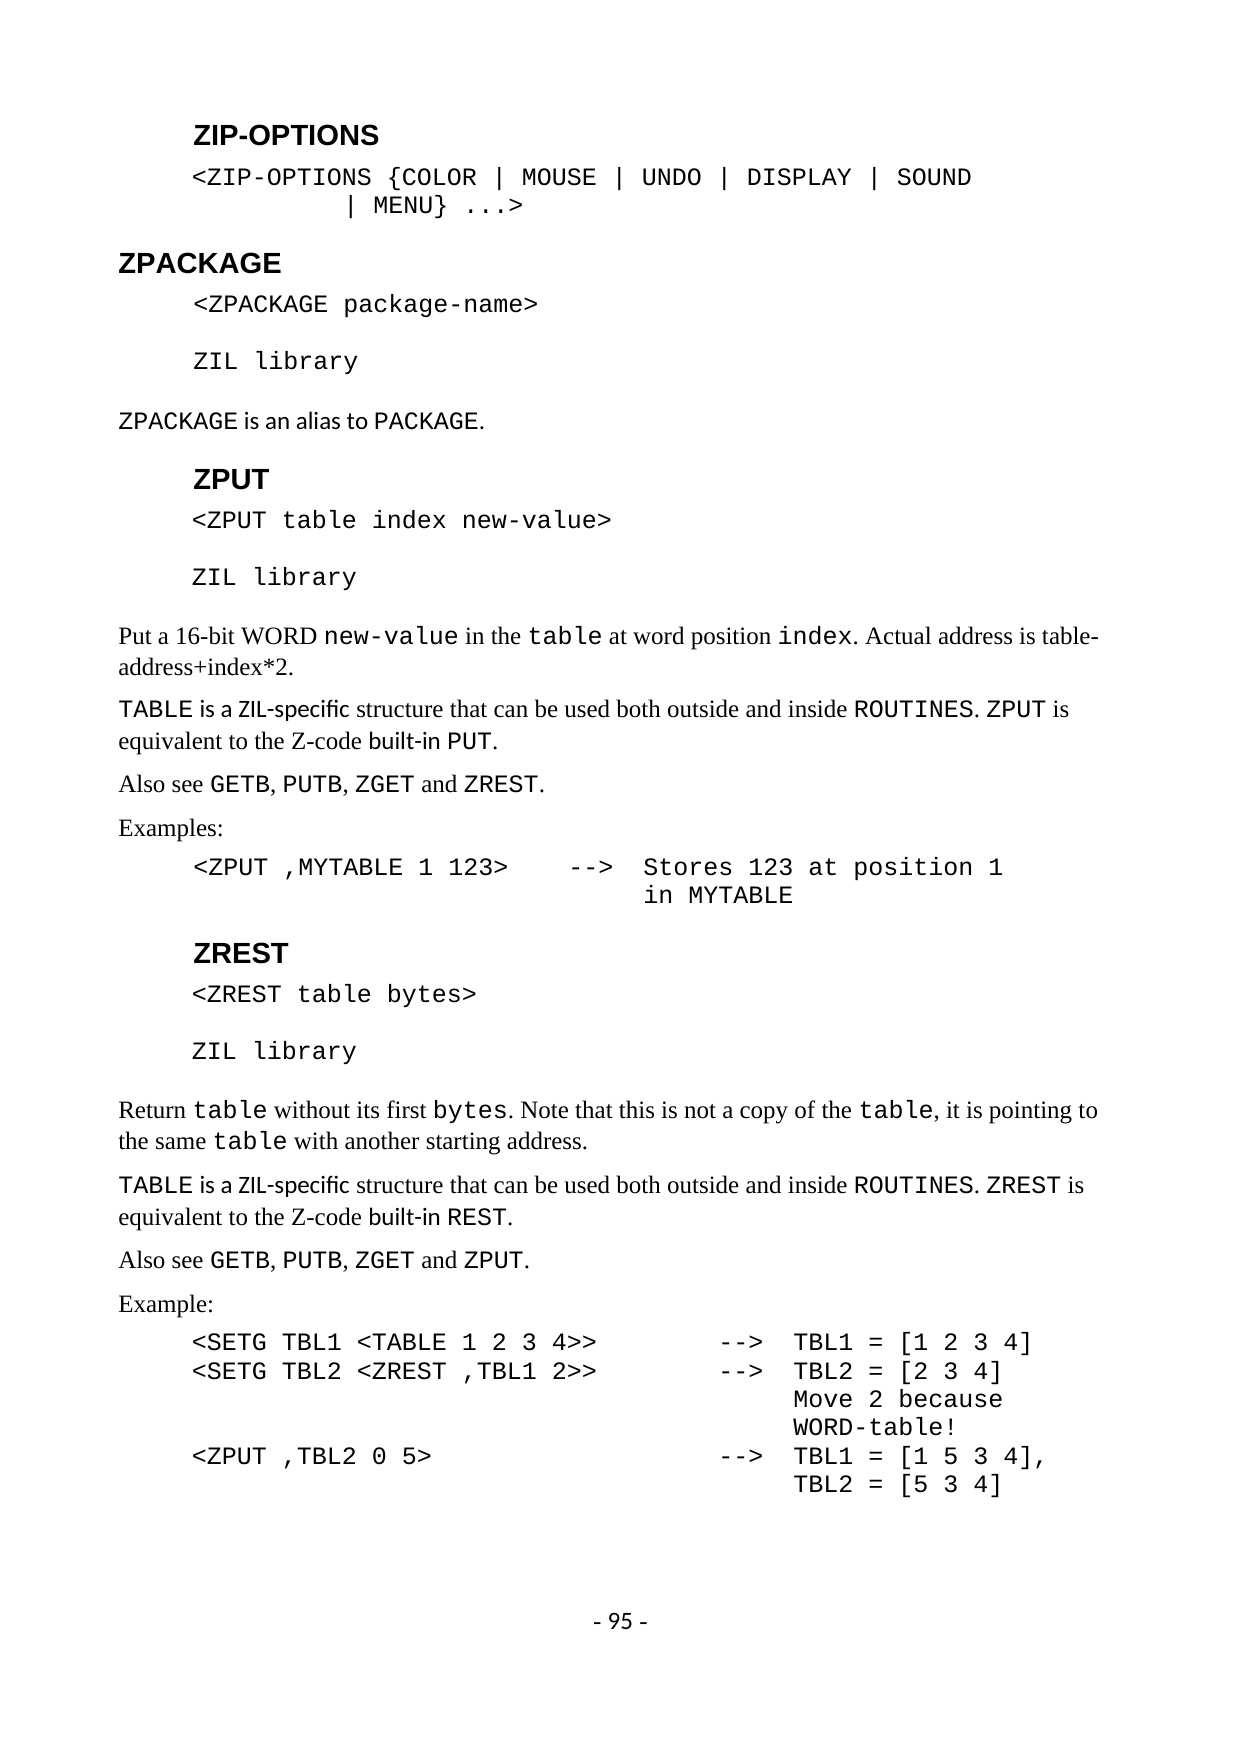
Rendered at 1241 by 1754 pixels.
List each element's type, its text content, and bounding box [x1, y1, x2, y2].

subtitle ZIP-OPTIONS [118, 118, 1122, 152]
list <ZPACKAGE package-name> ZIL library [118, 292, 1122, 377]
text Also see GETB, PUTB, ZGET and ZREST. [118, 769, 1122, 800]
text ZPACKAGE is an alias to PACKAGE. [118, 405, 1122, 437]
text Example: [118, 1289, 1122, 1317]
text Also see GETB, PUTB, ZGET and ZPUT. [118, 1245, 1122, 1276]
text <ZREST table bytes> [192, 982, 1122, 1010]
text ZIL library [192, 565, 1122, 593]
subtitle ZREST [118, 936, 1122, 969]
text <SETG TBL1 <TABLE 1 2 3 4>> --> TBL1 = [1 2 3 4] <SETG TBL2 <ZREST ,TBL1 2>> --> TBL2 = [2 3 4] Move 2 because WORD-table! <ZPUT ,TBL2 0 5> --> TBL1 = [1 5 3 4], TBL2 = [5 3 4] [192, 1330, 1122, 1500]
text <ZPUT table index new-value> [192, 508, 1122, 536]
text Examples: [118, 813, 1122, 842]
text <ZPUT ,MYTABLE 1 123> --> Stores 123 at position 1 in MYTABLE [118, 854, 1122, 911]
text Return table without its first bytes. Note that this is not a copy of the table, it is pointing to the same table with another starting address. [118, 1095, 1122, 1157]
text | MENU} ...> [192, 192, 1122, 221]
text ZIL library [192, 1038, 1122, 1067]
subtitle ZPACKAGE [118, 246, 1122, 279]
subtitle ZPUT [118, 462, 1122, 496]
text TABLE is a ZIL-specific structure that can be used both outside and inside ROUTINES. ZREST is equivalent to the Z-code built-in REST. [118, 1169, 1122, 1233]
text Put a 16-bit WORD new-value in the table at word position index. Actual address is table-address+index*2. [118, 621, 1122, 681]
text TABLE is a ZIL-specific structure that can be used both outside and inside ROUTINES. ZPUT is equivalent to the Z-code built-in PUT. [118, 693, 1122, 757]
text <ZIP-OPTIONS {COLOR | MOUSE | UNDO | DISPLAY | SOUND [192, 164, 1122, 192]
